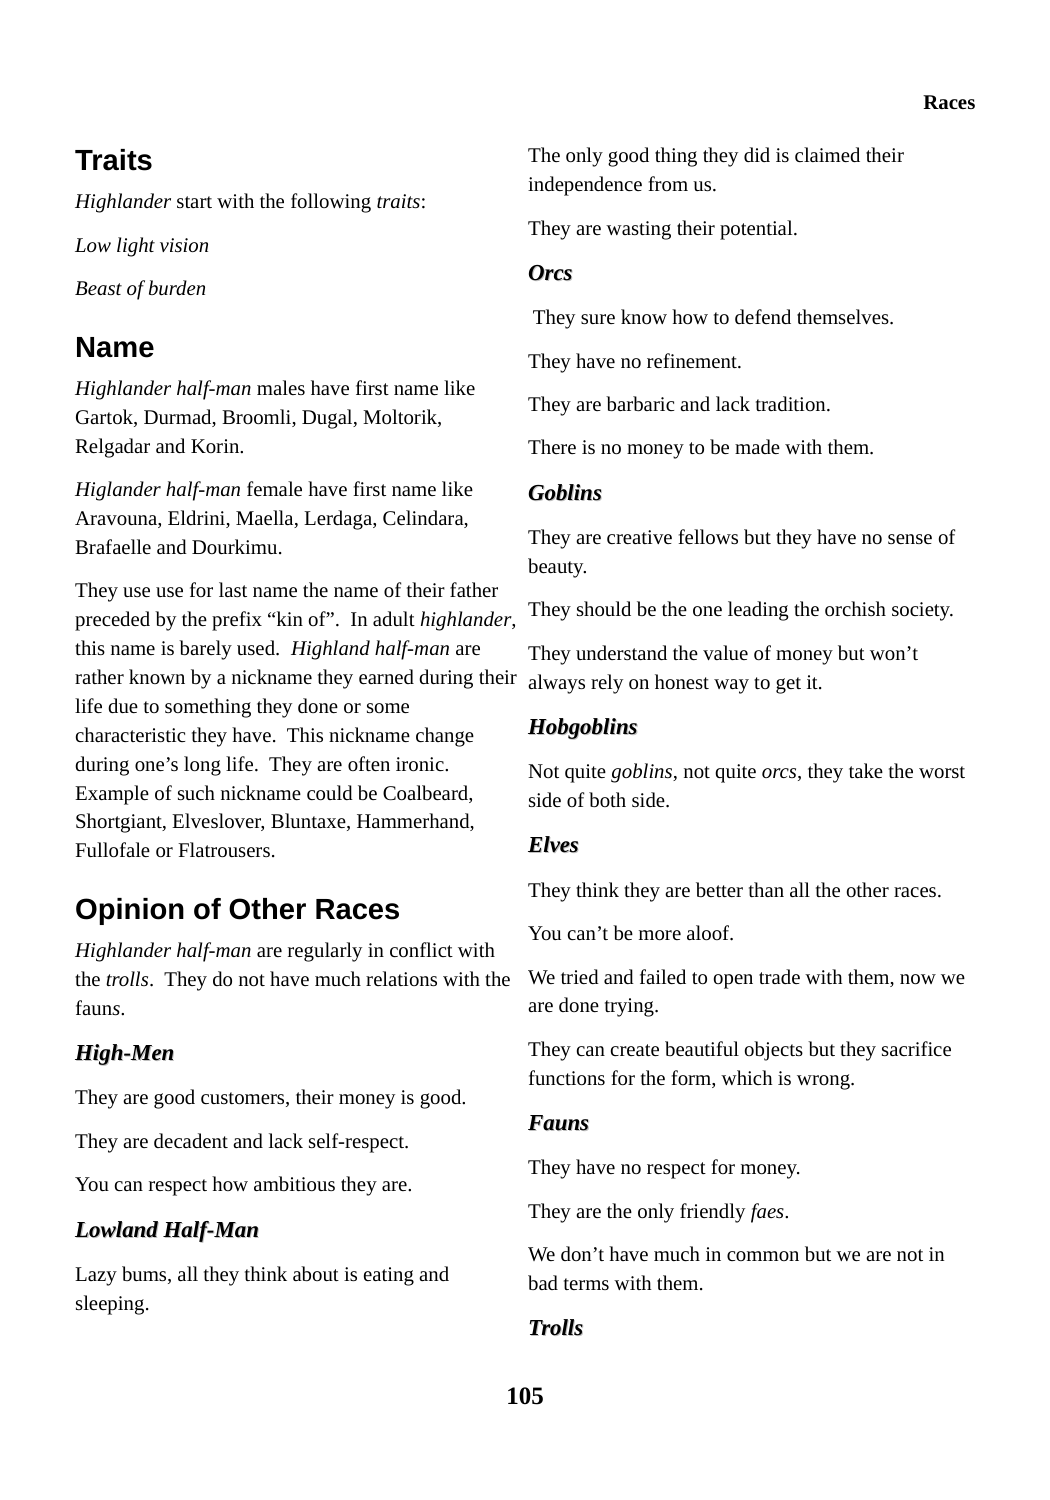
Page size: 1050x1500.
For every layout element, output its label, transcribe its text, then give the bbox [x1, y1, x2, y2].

text Beast of burden [75, 276, 522, 300]
text Lowland Half-Man [75, 1216, 522, 1242]
text They have no refinement. [528, 349, 975, 373]
text Hobgoblins [528, 713, 975, 739]
text They should be the one leading the orchish society. [528, 597, 975, 621]
text Highlander half-man males have first name like Gartok, Durmad, Broomli, Dugal, Moltorik, Relgadar and Korin. [75, 376, 522, 458]
text Trolls [528, 1314, 975, 1341]
text Elves [528, 832, 975, 858]
text They use use for last name the name of their father preceded by the prefix “kin of”. In adult highlander, this name is barely used. Highland half-man are rather known by a nickname they earned during their life due to something they done or some characteristic they have. This nickname change during one’s long life. They are often ironic. Example of such nickname could be Coalbeard, Shortgiant, Elveslover, Bluntaxe, Hammerhand, Fullofale or Flatrousers. [75, 578, 522, 862]
text Goblins [528, 479, 975, 505]
text They are creative fellows but they have no sense of beauty. [528, 525, 975, 578]
subtitle Traits [75, 143, 522, 177]
text They are good customers, their money is good. [75, 1085, 522, 1109]
text Highlander start with the following traits: [75, 189, 522, 213]
text We tried and failed to open trade with them, now we are done trying. [528, 964, 975, 1017]
text We don’t have much in common but we are not in bad terms with them. [528, 1242, 975, 1295]
text High-Men [75, 1039, 522, 1066]
text Orcs [528, 259, 975, 285]
text Higlander half-man female have first name like Aravouna, Eldrini, Maella, Lerdaga, Celindara, Brafaelle and Dourkimu. [75, 477, 522, 559]
text They have no respect for money. [528, 1155, 975, 1179]
text Highlander half-man are regularly in conflict with the trolls. They do not have much relations with the fauns. [75, 938, 522, 1020]
text They understand the value of money but won’t always rely on honest way to get it. [528, 641, 975, 694]
text They are the only friendly faes. [528, 1199, 975, 1223]
text They sure know how to defend themselves. [528, 305, 975, 329]
subtitle Name [75, 330, 522, 364]
text Not quite goblins, not quite orcs, they take the worst side of both side. [528, 759, 975, 812]
text Fauns [528, 1109, 975, 1136]
text You can’t be more aloof. [528, 921, 975, 945]
text Low light vision [75, 233, 522, 257]
text There is no money to be made with them. [528, 436, 975, 459]
text They are decadent and lack self-respect. [75, 1129, 522, 1153]
text The only good thing they did is claimed their independence from us. [528, 143, 975, 196]
text They think they are better than all the other races. [528, 878, 975, 902]
subtitle Opinion of Other Races [75, 892, 522, 926]
text They can create beautiful objects but they sacrifice functions for the form, which is wrong. [528, 1037, 975, 1090]
text They are barbaric and lack tradition. [528, 392, 975, 416]
text You can respect how ambitious they are. [75, 1172, 522, 1196]
text Lazy bums, all they think about is eating and sleeping. [75, 1262, 522, 1315]
text They are wasting their potential. [528, 216, 975, 240]
